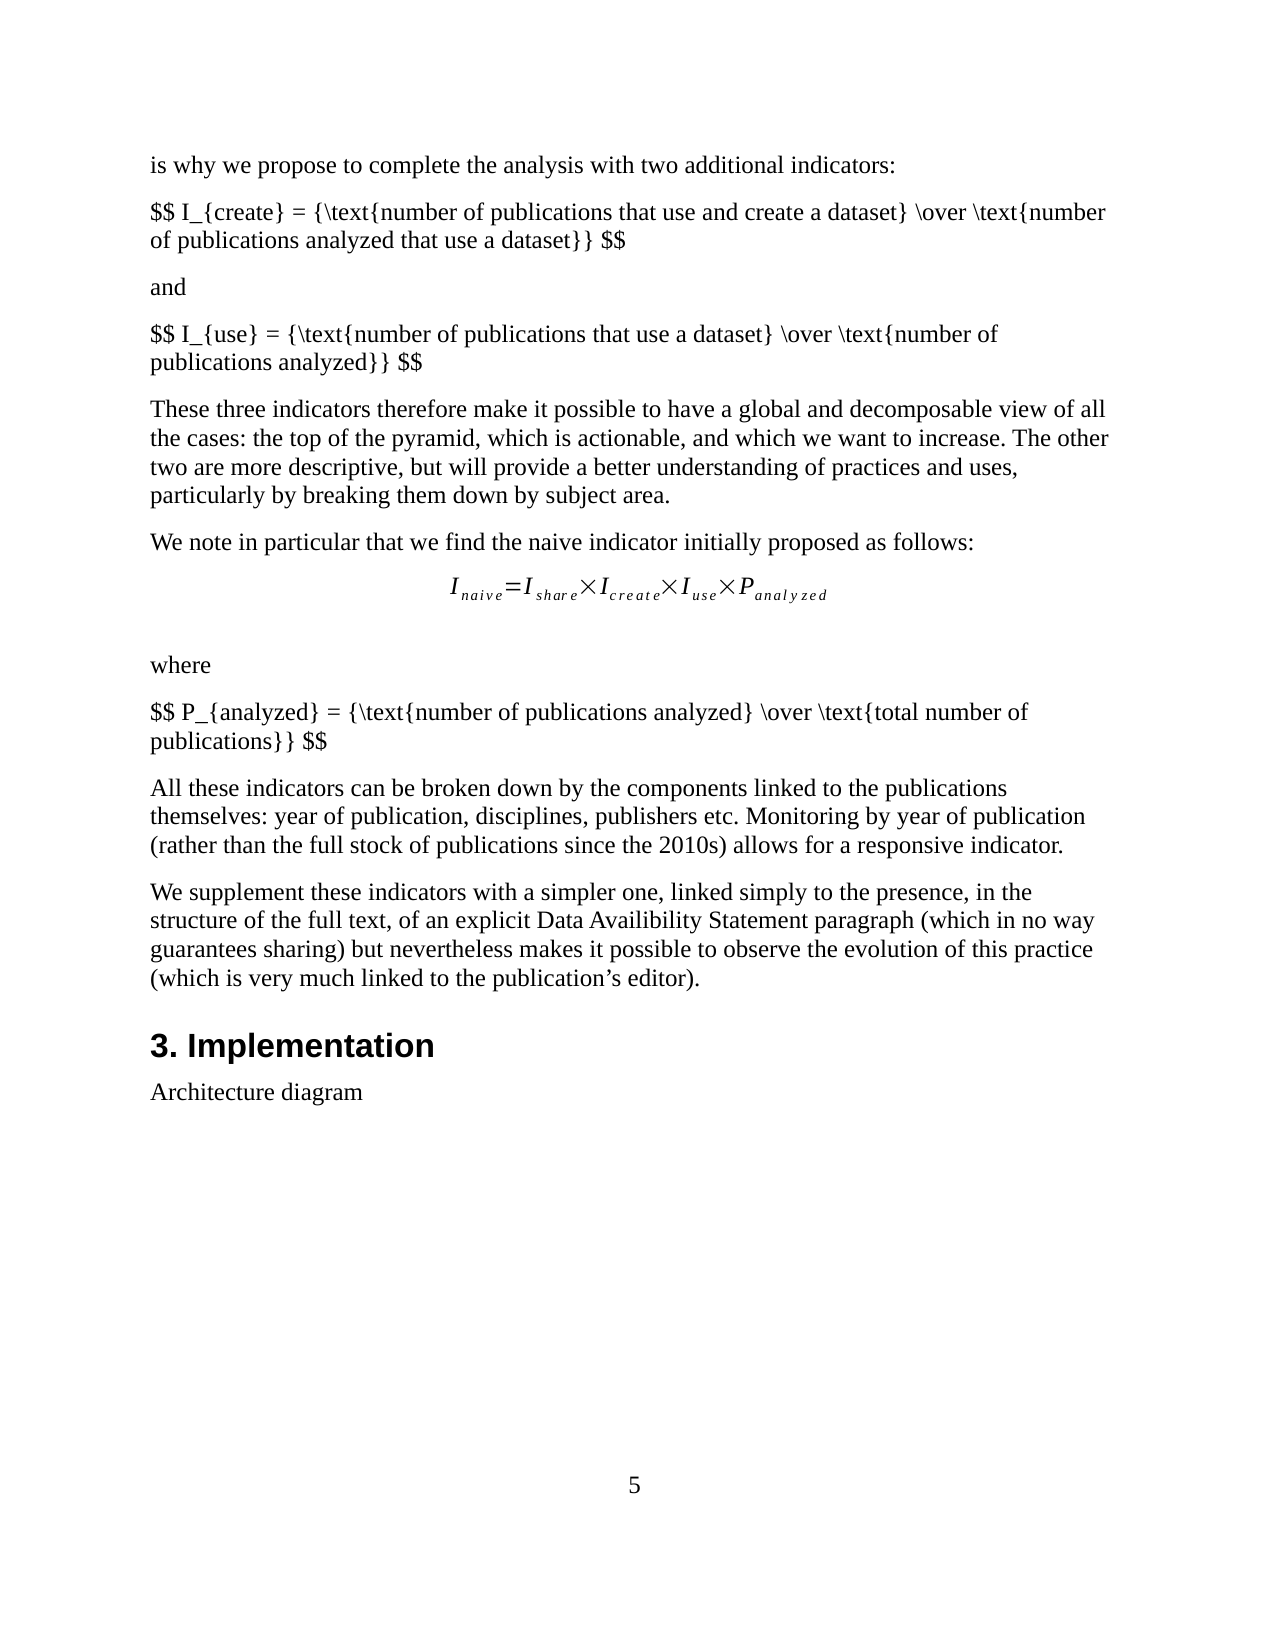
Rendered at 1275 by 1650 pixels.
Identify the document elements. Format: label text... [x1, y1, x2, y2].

text $$ P_{analyzed} = {\text{number of publications analyzed} \over \text{total number of publications}} $$ [150, 697, 1125, 755]
text All these indicators can be broken down by the components linked to the publications themselves: year of publication, disciplines, publishers etc. Monitoring by year of publication (rather than the full stock of publications since the 2010s) allows for a responsive indicator. [150, 773, 1125, 859]
text We supplement these indicators with a simpler one, linked simply to the presence, in the structure of the full text, of an explicit Data Availibility Statement paragraph (which in no way guarantees sharing) but nevertheless makes it possible to observe the evolution of this practice (which is very much linked to the publication’s editor). [150, 877, 1125, 992]
text These three indicators therefore make it possible to have a global and decomposable view of all the cases: the top of the pyramid, which is actionable, and which we want to increase. The other two are more descriptive, but will provide a better understanding of practices and uses, particularly by breaking them down by subject area. [150, 394, 1125, 509]
text Architecture diagram [150, 1077, 1125, 1106]
text We note in particular that we find the naive indicator initially proposed as follows: [150, 527, 1125, 556]
text is why we propose to complete the analysis with two additional indicators: [150, 150, 1125, 179]
text $$ I_{create} = {\text{number of publications that use and create a dataset} \over \text{number of publications analyzed that use a dataset}} $$ [150, 197, 1125, 254]
text and [150, 272, 1125, 301]
subtitle 3. Implementation [150, 1026, 1125, 1064]
text where [150, 651, 1125, 679]
text $$ I_{use} = {\text{number of publications that use a dataset} \over \text{number of publications analyzed}} $$ [150, 319, 1125, 376]
